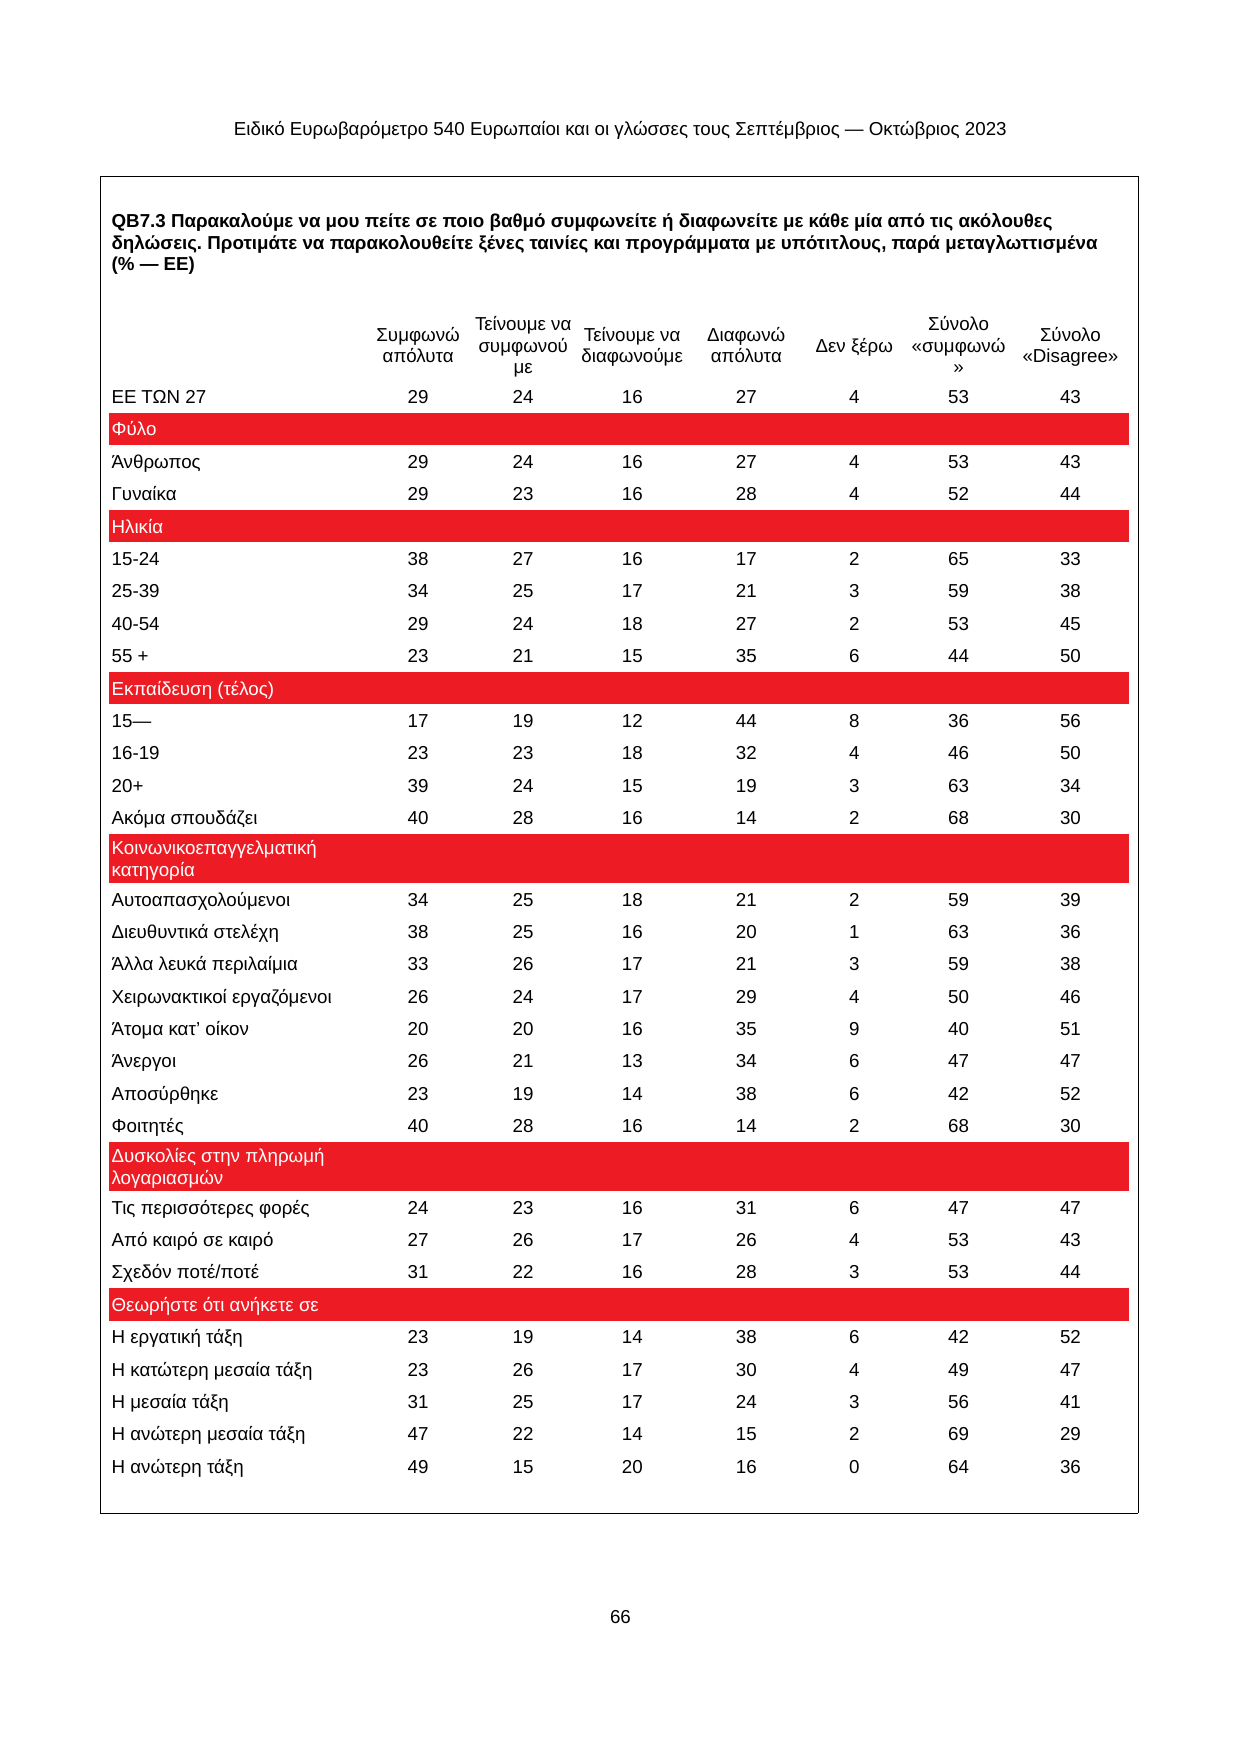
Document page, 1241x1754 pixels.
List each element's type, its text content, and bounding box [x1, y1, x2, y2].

table_cell 44 [689, 704, 803, 737]
table_cell 47 [1011, 1353, 1129, 1385]
table_cell 31 [365, 1385, 471, 1418]
table_cell [803, 834, 905, 883]
table_cell 29 [365, 380, 471, 413]
table_cell [803, 1142, 905, 1191]
table_cell Τείνουμε να συμφωνούμε [471, 310, 575, 380]
table_cell 6 [803, 1045, 905, 1077]
table_cell Φοιτητές [109, 1110, 365, 1142]
table_cell 38 [365, 915, 471, 948]
table_cell Διευθυντικά στελέχη [109, 915, 365, 948]
table_cell 59 [905, 575, 1011, 607]
table_cell 38 [365, 543, 471, 575]
table_cell [365, 1288, 471, 1321]
table_cell [109, 310, 365, 380]
table_cell [803, 278, 905, 310]
table_cell 63 [905, 915, 1011, 948]
table_cell 25 [471, 575, 575, 607]
table_cell 23 [365, 1321, 471, 1353]
table_cell 18 [575, 607, 689, 639]
table_cell 53 [905, 380, 1011, 413]
table_cell 20+ [109, 769, 365, 802]
table_cell 44 [905, 640, 1011, 672]
table_cell 15 [471, 1450, 575, 1483]
table_cell Διαφωνώ απόλυτα [689, 310, 803, 380]
table_cell 16 [575, 1191, 689, 1223]
table_cell 16 [575, 543, 689, 575]
table_cell Άνθρωπος [109, 445, 365, 478]
table_cell [575, 1142, 689, 1191]
table_cell [803, 672, 905, 704]
table_cell 21 [689, 948, 803, 980]
table_cell [365, 1142, 471, 1191]
table_cell 29 [365, 445, 471, 478]
table_cell 26 [365, 1045, 471, 1077]
table_cell 29 [689, 980, 803, 1012]
table_cell 35 [689, 640, 803, 672]
table_cell 4 [803, 980, 905, 1012]
table_cell [689, 1288, 803, 1321]
table_cell 30 [1011, 802, 1129, 834]
table_cell Σχεδόν ποτέ/ποτέ [109, 1256, 365, 1288]
table_cell [365, 672, 471, 704]
table_cell [575, 413, 689, 445]
table_cell 65 [905, 543, 1011, 575]
table_cell 49 [905, 1353, 1011, 1385]
table_cell ΕΕ ΤΩΝ 27 [109, 380, 365, 413]
table_cell 15— [109, 704, 365, 737]
table_cell 24 [689, 1385, 803, 1418]
table_cell 20 [471, 1013, 575, 1045]
table_cell 31 [365, 1256, 471, 1288]
table_cell [1011, 1288, 1129, 1321]
table_cell 23 [471, 737, 575, 769]
table_cell 39 [365, 769, 471, 802]
table_cell Από καιρό σε καιρό [109, 1224, 365, 1256]
table_cell 38 [1011, 575, 1129, 607]
table_cell 30 [689, 1353, 803, 1385]
table_cell 24 [471, 607, 575, 639]
table_cell 21 [689, 883, 803, 915]
table_cell 2 [803, 802, 905, 834]
table_cell 40 [365, 1110, 471, 1142]
table_cell [575, 1288, 689, 1321]
table_cell 20 [365, 1013, 471, 1045]
table_cell 50 [1011, 737, 1129, 769]
table_cell [803, 1288, 905, 1321]
table_cell 31 [689, 1191, 803, 1223]
table_cell 46 [1011, 980, 1129, 1012]
table_cell [1011, 1142, 1129, 1191]
table_cell 3 [803, 1385, 905, 1418]
table_cell 14 [689, 1110, 803, 1142]
table_cell 12 [575, 704, 689, 737]
table_cell 43 [1011, 1224, 1129, 1256]
table_cell 36 [905, 704, 1011, 737]
table_cell 4 [803, 445, 905, 478]
table_cell 38 [1011, 948, 1129, 980]
table_cell 16 [689, 1450, 803, 1483]
table_cell 55 + [109, 640, 365, 672]
table_cell 25 [471, 915, 575, 948]
table_cell 23 [365, 640, 471, 672]
table_cell 34 [365, 575, 471, 607]
table_cell [365, 834, 471, 883]
table_cell 59 [905, 883, 1011, 915]
table_cell 23 [471, 478, 575, 510]
table_cell 21 [689, 575, 803, 607]
table_cell 23 [365, 1077, 471, 1110]
table_cell 29 [365, 607, 471, 639]
table_cell 16 [575, 478, 689, 510]
table_cell 0 [803, 1450, 905, 1483]
table_cell 15 [575, 640, 689, 672]
table_cell 26 [471, 1224, 575, 1256]
table_cell 26 [471, 948, 575, 980]
table_cell 34 [1011, 769, 1129, 802]
table_cell 52 [1011, 1321, 1129, 1353]
table_cell [689, 1142, 803, 1191]
table_cell Τείνουμε να διαφωνούμε [575, 310, 689, 380]
table_cell 15-24 [109, 543, 365, 575]
table_cell 16 [575, 380, 689, 413]
table_cell 42 [905, 1321, 1011, 1353]
table_cell 9 [803, 1013, 905, 1045]
table_cell 23 [365, 1353, 471, 1385]
table_cell 19 [471, 1321, 575, 1353]
table_cell Τις περισσότερες φορές [109, 1191, 365, 1223]
table_cell Φύλο [109, 413, 365, 445]
table_cell 40 [365, 802, 471, 834]
table_cell 17 [575, 1224, 689, 1256]
table_cell 8 [803, 704, 905, 737]
table_cell [575, 672, 689, 704]
table_cell 44 [1011, 478, 1129, 510]
table_cell [1011, 510, 1129, 542]
table_cell 52 [905, 478, 1011, 510]
table_cell 27 [471, 543, 575, 575]
table_cell 34 [365, 883, 471, 915]
table_cell 59 [905, 948, 1011, 980]
table_cell 17 [575, 948, 689, 980]
table_cell 18 [575, 737, 689, 769]
table_cell 36 [1011, 1450, 1129, 1483]
table_cell [689, 413, 803, 445]
table_cell Γυναίκα [109, 478, 365, 510]
table_cell 28 [689, 478, 803, 510]
table_cell 56 [905, 1385, 1011, 1418]
table_cell 27 [689, 380, 803, 413]
table_cell 36 [1011, 915, 1129, 948]
table_cell 27 [689, 607, 803, 639]
table_cell 20 [689, 915, 803, 948]
table_cell 33 [365, 948, 471, 980]
table_cell 21 [471, 1045, 575, 1077]
table_cell 16 [575, 1256, 689, 1288]
table_cell 41 [1011, 1385, 1129, 1418]
table_cell Εκπαίδευση (τέλος) [109, 672, 365, 704]
table_cell Δεν ξέρω [803, 310, 905, 380]
table_cell 16 [575, 802, 689, 834]
table_cell 19 [689, 769, 803, 802]
table_cell 53 [905, 1224, 1011, 1256]
table_cell 24 [471, 445, 575, 478]
table_cell 17 [365, 704, 471, 737]
table_cell 17 [689, 543, 803, 575]
table_cell Σύνολο «Disagree» [1011, 310, 1129, 380]
table_cell 28 [689, 1256, 803, 1288]
table_cell 26 [365, 980, 471, 1012]
table_cell 47 [365, 1418, 471, 1450]
table_cell 28 [471, 1110, 575, 1142]
table_cell Σύνολο «συμφωνώ» [905, 310, 1011, 380]
table_cell 47 [1011, 1191, 1129, 1223]
table_cell 50 [1011, 640, 1129, 672]
table_cell [689, 834, 803, 883]
table_cell 29 [365, 478, 471, 510]
table_header QB7.3 Παρακαλούμε να μου πείτε σε ποιο βαθμό συμφωνείτε ή διαφωνείτε με κάθε μία από τις ακόλουθες δηλώσεις. Προτιμάτε να παρακολουθείτε ξένες ταινίες και προγράμματα με υπότιτλους, παρά μεταγλωττισμένα (% — ΕΕ) [109, 207, 1129, 277]
table_cell Η εργατική τάξη [109, 1321, 365, 1353]
table_cell [575, 834, 689, 883]
table_cell 23 [365, 737, 471, 769]
table_cell 21 [471, 640, 575, 672]
table_cell [575, 510, 689, 542]
table_cell 50 [905, 980, 1011, 1012]
table_cell 16 [575, 1110, 689, 1142]
table_cell [471, 1142, 575, 1191]
table_cell 30 [1011, 1110, 1129, 1142]
table_cell Αυτοαπασχολούμενοι [109, 883, 365, 915]
table_cell 16 [575, 1013, 689, 1045]
table_cell 1 [803, 915, 905, 948]
table_cell 23 [471, 1191, 575, 1223]
table_cell Άτομα κατ’ οίκον [109, 1013, 365, 1045]
table_cell 47 [905, 1045, 1011, 1077]
table_cell 69 [905, 1418, 1011, 1450]
table_cell 3 [803, 1256, 905, 1288]
table_cell 47 [1011, 1045, 1129, 1077]
table_cell 43 [1011, 445, 1129, 478]
table_cell 6 [803, 1191, 905, 1223]
table_cell 17 [575, 1385, 689, 1418]
table_cell 19 [471, 1077, 575, 1110]
table_cell Δυσκολίες στην πληρωμή λογαριασμών [109, 1142, 365, 1191]
table_cell [689, 278, 803, 310]
table_cell Αποσύρθηκε [109, 1077, 365, 1110]
table_cell 34 [689, 1045, 803, 1077]
table_cell 56 [1011, 704, 1129, 737]
table_cell 4 [803, 478, 905, 510]
table_cell [471, 1288, 575, 1321]
table_cell [905, 1288, 1011, 1321]
table_cell 52 [1011, 1077, 1129, 1110]
table_cell 27 [689, 445, 803, 478]
table_cell 24 [471, 769, 575, 802]
table_cell 68 [905, 1110, 1011, 1142]
table_cell Ηλικία [109, 510, 365, 542]
table_cell 27 [365, 1224, 471, 1256]
table_cell 28 [471, 802, 575, 834]
table_cell Κοινωνικοεπαγγελματική κατηγορία [109, 834, 365, 883]
table_cell 20 [575, 1450, 689, 1483]
table_cell [689, 510, 803, 542]
table_cell 17 [575, 575, 689, 607]
table_cell 17 [575, 980, 689, 1012]
table_cell 32 [689, 737, 803, 769]
table_cell [365, 278, 471, 310]
table_cell [471, 672, 575, 704]
table_cell 35 [689, 1013, 803, 1045]
table_cell 44 [1011, 1256, 1129, 1288]
table_cell 2 [803, 607, 905, 639]
table_cell [803, 413, 905, 445]
table_cell Η κατώτερη μεσαία τάξη [109, 1353, 365, 1385]
table_cell 4 [803, 737, 905, 769]
table_cell 4 [803, 380, 905, 413]
table_cell 53 [905, 445, 1011, 478]
table_cell 68 [905, 802, 1011, 834]
table_cell 53 [905, 607, 1011, 639]
table_cell 2 [803, 1110, 905, 1142]
table_cell 16 [575, 445, 689, 478]
table_cell [1011, 278, 1129, 310]
table_cell 18 [575, 883, 689, 915]
table_cell 45 [1011, 607, 1129, 639]
table_cell [905, 510, 1011, 542]
table_cell 19 [471, 704, 575, 737]
table_cell 26 [689, 1224, 803, 1256]
table_cell [1011, 834, 1129, 883]
table_cell 51 [1011, 1013, 1129, 1045]
table_cell 38 [689, 1077, 803, 1110]
table_cell 13 [575, 1045, 689, 1077]
table_cell [471, 278, 575, 310]
table_cell [905, 834, 1011, 883]
table_cell 43 [1011, 380, 1129, 413]
table_cell Η ανώτερη τάξη [109, 1450, 365, 1483]
table_cell Ακόμα σπουδάζει [109, 802, 365, 834]
table_cell 4 [803, 1224, 905, 1256]
table_cell 6 [803, 1321, 905, 1353]
table_cell [689, 672, 803, 704]
table_cell Άνεργοι [109, 1045, 365, 1077]
table_cell [471, 510, 575, 542]
table_cell 2 [803, 543, 905, 575]
table_cell 47 [905, 1191, 1011, 1223]
table_cell Η μεσαία τάξη [109, 1385, 365, 1418]
table_cell [471, 834, 575, 883]
table_cell 64 [905, 1450, 1011, 1483]
table_cell [1011, 413, 1129, 445]
table_cell 3 [803, 575, 905, 607]
table_cell 24 [471, 380, 575, 413]
table_cell [905, 278, 1011, 310]
table_cell 16-19 [109, 737, 365, 769]
table_cell Η ανώτερη μεσαία τάξη [109, 1418, 365, 1450]
table_cell 22 [471, 1418, 575, 1450]
table_cell 17 [575, 1353, 689, 1385]
table_cell 15 [689, 1418, 803, 1450]
table_cell 2 [803, 1418, 905, 1450]
table_cell Άλλα λευκά περιλαίμια [109, 948, 365, 980]
table_cell [109, 278, 365, 310]
table_cell [803, 510, 905, 542]
table_cell 46 [905, 737, 1011, 769]
table_cell 25 [471, 883, 575, 915]
table_cell 6 [803, 640, 905, 672]
table_cell [905, 672, 1011, 704]
table_cell 4 [803, 1353, 905, 1385]
table_cell 42 [905, 1077, 1011, 1110]
table_cell 25 [471, 1385, 575, 1418]
table_cell 22 [471, 1256, 575, 1288]
table_cell 40 [905, 1013, 1011, 1045]
table_cell [471, 413, 575, 445]
table_cell Συμφωνώ απόλυτα [365, 310, 471, 380]
table_cell 24 [471, 980, 575, 1012]
table_cell 14 [575, 1321, 689, 1353]
table_cell 26 [471, 1353, 575, 1385]
table_cell 16 [575, 915, 689, 948]
table_cell [365, 510, 471, 542]
table_cell [905, 1142, 1011, 1191]
table_cell 33 [1011, 543, 1129, 575]
table_cell 15 [575, 769, 689, 802]
table_cell 14 [575, 1418, 689, 1450]
table_cell [575, 278, 689, 310]
table_cell [905, 413, 1011, 445]
table_cell [1011, 672, 1129, 704]
table_cell 39 [1011, 883, 1129, 915]
table_cell 53 [905, 1256, 1011, 1288]
table_cell 29 [1011, 1418, 1129, 1450]
table_cell 63 [905, 769, 1011, 802]
table_cell [365, 413, 471, 445]
table_cell 3 [803, 769, 905, 802]
table_cell 24 [365, 1191, 471, 1223]
table_cell 25-39 [109, 575, 365, 607]
table_cell 2 [803, 883, 905, 915]
table_cell 6 [803, 1077, 905, 1110]
table_cell 40-54 [109, 607, 365, 639]
table_cell Θεωρήστε ότι ανήκετε σε [109, 1288, 365, 1321]
table_cell 14 [689, 802, 803, 834]
table_cell 14 [575, 1077, 689, 1110]
table_cell Χειρωνακτικοί εργαζόμενοι [109, 980, 365, 1012]
table_cell 49 [365, 1450, 471, 1483]
table_cell 3 [803, 948, 905, 980]
table_cell 38 [689, 1321, 803, 1353]
